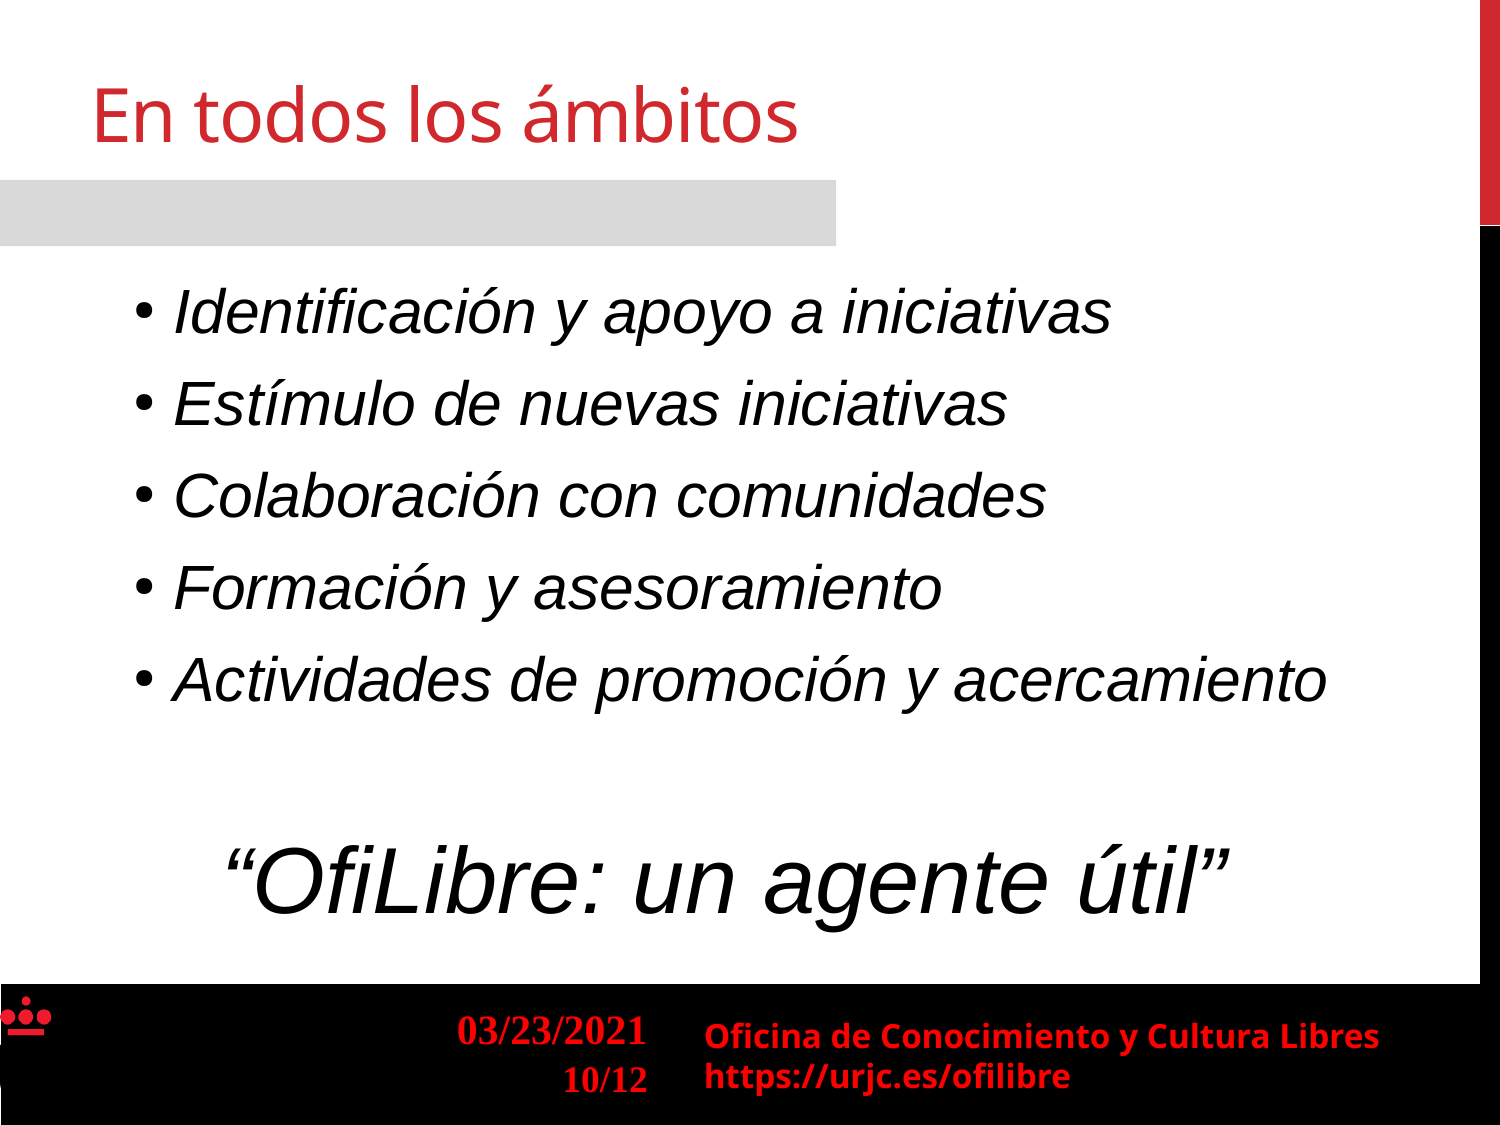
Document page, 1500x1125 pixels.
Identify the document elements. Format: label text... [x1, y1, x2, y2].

text_box En todos los ámbitos [0, 24, 1326, 172]
list Identificación y apoyo a iniciativas Estímulo de nuevas iniciativas Colaboración con comunidades Formación y asesoramiento Actividades de promoción y acercamiento “OfiLibre: un agente útil” [105, 270, 1351, 961]
title [75, 15, 1425, 172]
